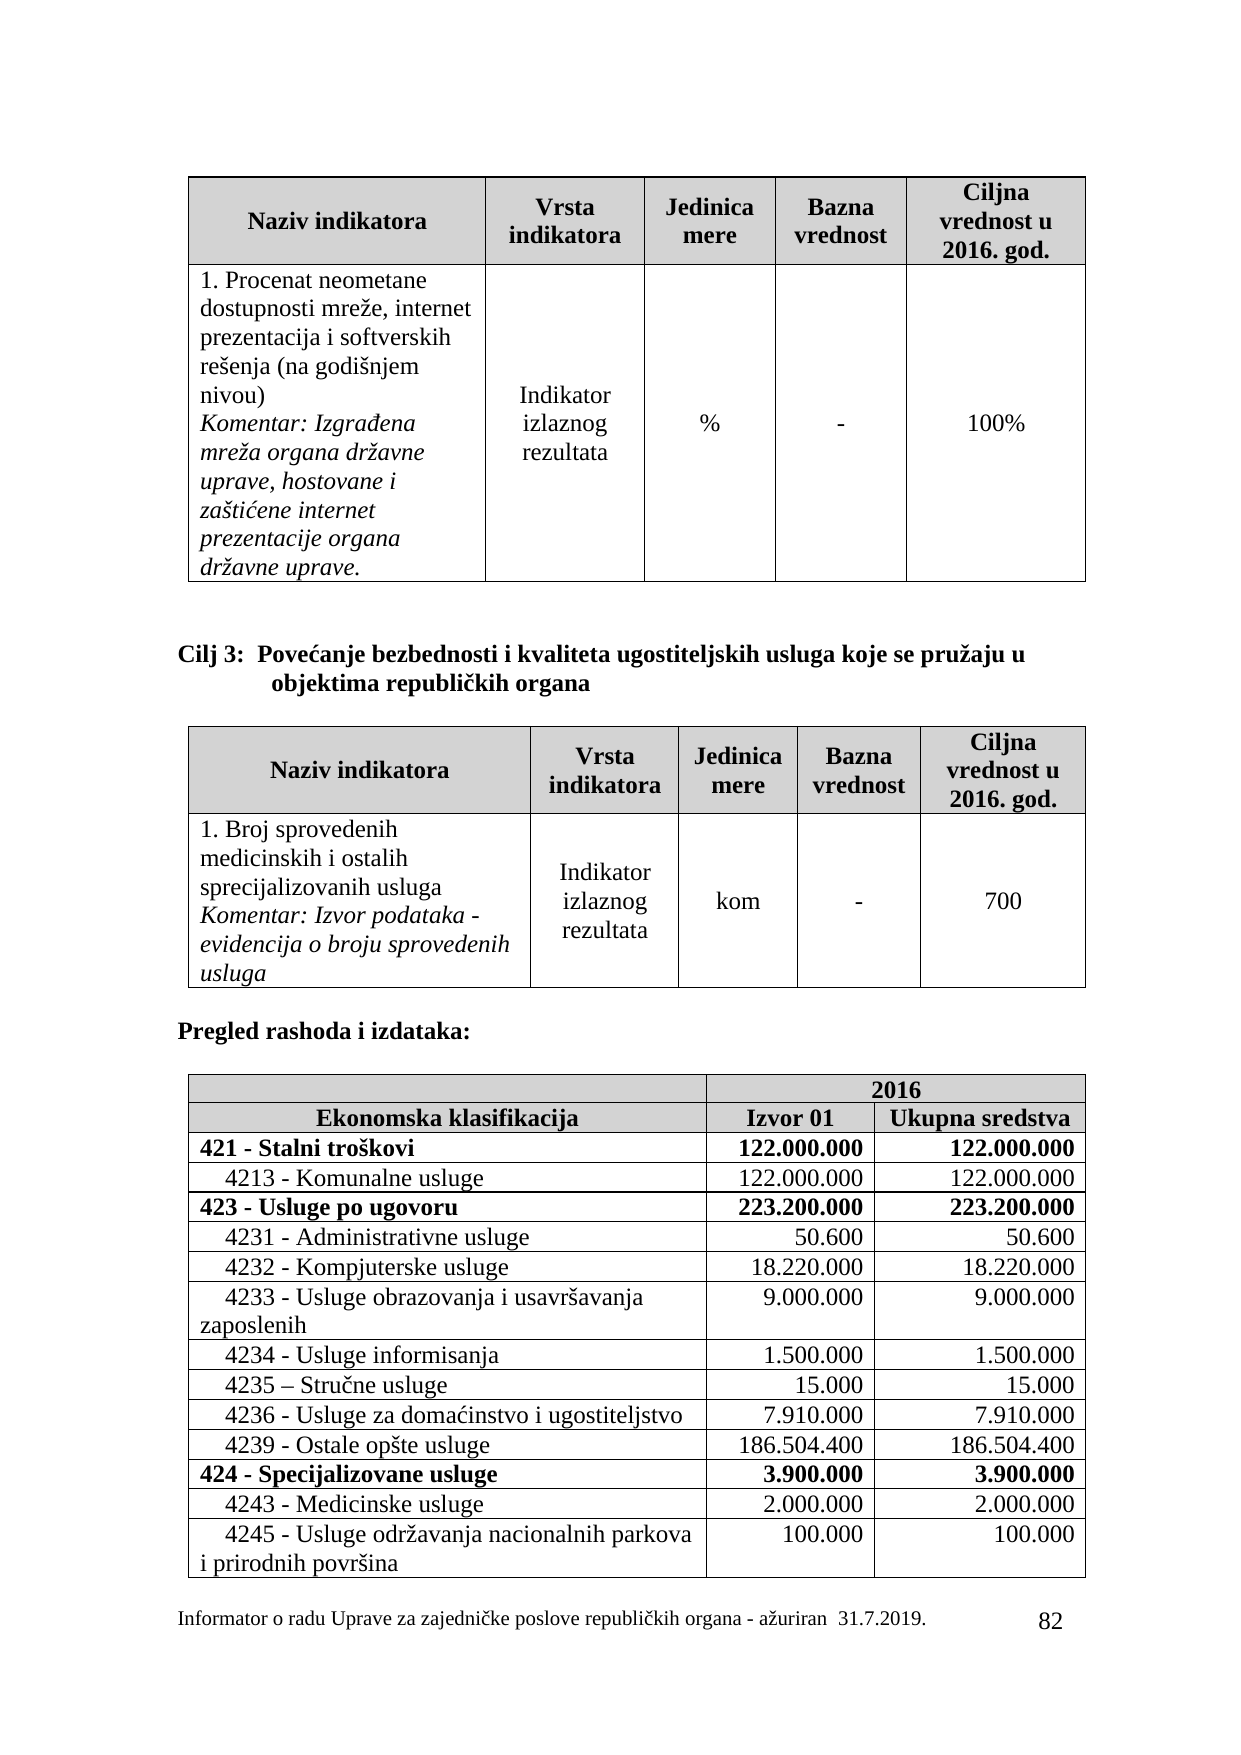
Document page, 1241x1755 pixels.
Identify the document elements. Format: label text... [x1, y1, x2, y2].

table_cell 700 [921, 814, 1085, 987]
table_cell 1.500.000 [707, 1340, 874, 1369]
table_cell 186.504.400 [707, 1430, 874, 1458]
table_header Bazna vrednost [776, 178, 906, 264]
table_header Jedinica mere [679, 727, 797, 813]
text Pregled rashoda i izdataka: [177, 1016, 1063, 1045]
table_cell Ukupna sredstva [875, 1103, 1085, 1132]
table_cell 223.200.000 [707, 1193, 874, 1221]
table_header Cilјna vrednost u 2016. god. [921, 727, 1085, 813]
table_header Vrsta indikatora [531, 727, 678, 813]
table_cell - [776, 265, 906, 581]
table_cell 7.910.000 [875, 1400, 1085, 1429]
table_cell 9.000.000 [875, 1282, 1085, 1339]
table_cell Indikator izlaznog rezultata [486, 265, 644, 581]
table_cell 4245 - Usluge održavanja nacionalnih parkova i prirodnih površina [189, 1519, 706, 1577]
table_cell 1. Broj sprovedenih medicinskih i ostalih sprecijalizovanih usluga Komentar: Izvor podataka - evidencija o broju sprovedenih usluga [189, 814, 530, 987]
table_cell 50.600 [875, 1222, 1085, 1251]
table_header Vrsta indikatora [486, 178, 644, 264]
table_cell 100.000 [875, 1519, 1085, 1577]
table_cell 18.220.000 [875, 1252, 1085, 1281]
table_header Jedinica mere [645, 178, 775, 264]
table_cell 18.220.000 [707, 1252, 874, 1281]
table_cell 4239 - Ostale opšte usluge [189, 1430, 706, 1458]
table_header Bazna vrednost [798, 727, 920, 813]
table_cell 122.000.000 [875, 1133, 1085, 1162]
table_cell 423 - Usluge po ugovoru [189, 1193, 706, 1221]
table_cell 9.000.000 [707, 1282, 874, 1339]
table_cell 4243 - Medicinske usluge [189, 1489, 706, 1518]
table_header 2016 [707, 1075, 1085, 1102]
table_cell 122.000.000 [707, 1133, 874, 1162]
table_header Naziv indikatora [189, 727, 530, 813]
text objektima republičkih organa [177, 668, 1063, 697]
text Cilј 3: Povećanje bezbednosti i kvaliteta ugostitelјskih usluga koje se pružaju u [177, 639, 1063, 668]
table_cell 2.000.000 [707, 1489, 874, 1518]
table_cell 4233 - Usluge obrazovanja i usavršavanja zaposlenih [189, 1282, 706, 1339]
table_header Naziv indikatora [189, 178, 485, 264]
table_cell % [645, 265, 775, 581]
table_cell 3.900.000 [707, 1460, 874, 1488]
table_cell 4236 - Usluge za domaćinstvo i ugostitelјstvo [189, 1400, 706, 1429]
table_cell 4231 - Administrativne usluge [189, 1222, 706, 1251]
table_cell - [798, 814, 920, 987]
table_cell 223.200.000 [875, 1193, 1085, 1221]
table_cell 122.000.000 [875, 1163, 1085, 1191]
table_cell 1. Procenat neometane dostupnosti mreže, internet prezentacija i softverskih rešenja (na godišnjem nivou) Komentar: Izgrađena mreža organa državne uprave, hostovane i zaštićene internet prezentacije organa državne uprave. [189, 265, 485, 581]
table_cell 4232 - Kompjuterske usluge [189, 1252, 706, 1281]
table_cell Ekonomska klasifikacija [189, 1103, 706, 1132]
table_cell 7.910.000 [707, 1400, 874, 1429]
table_cell 2.000.000 [875, 1489, 1085, 1518]
table_cell 15.000 [875, 1370, 1085, 1399]
table_cell 50.600 [707, 1222, 874, 1251]
table_cell 100.000 [707, 1519, 874, 1577]
table_cell 1.500.000 [875, 1340, 1085, 1369]
table_cell 424 - Specijalizovane usluge [189, 1460, 706, 1488]
table_cell Indikator izlaznog rezultata [531, 814, 678, 987]
table_cell 421 - Stalni troškovi [189, 1133, 706, 1162]
table_cell 15.000 [707, 1370, 874, 1399]
table_header Cilјna vrednost u 2016. god. [907, 178, 1085, 264]
table_cell 3.900.000 [875, 1460, 1085, 1488]
table_cell 122.000.000 [707, 1163, 874, 1191]
table_cell 4234 - Usluge informisanja [189, 1340, 706, 1369]
table_cell 4235 – Stručne usluge [189, 1370, 706, 1399]
table_cell kom [679, 814, 797, 987]
table_cell 100% [907, 265, 1085, 581]
table_cell 186.504.400 [875, 1430, 1085, 1458]
table_header [189, 1075, 706, 1102]
table_cell Izvor 01 [707, 1103, 874, 1132]
table_cell 4213 - Komunalne usluge [189, 1163, 706, 1191]
